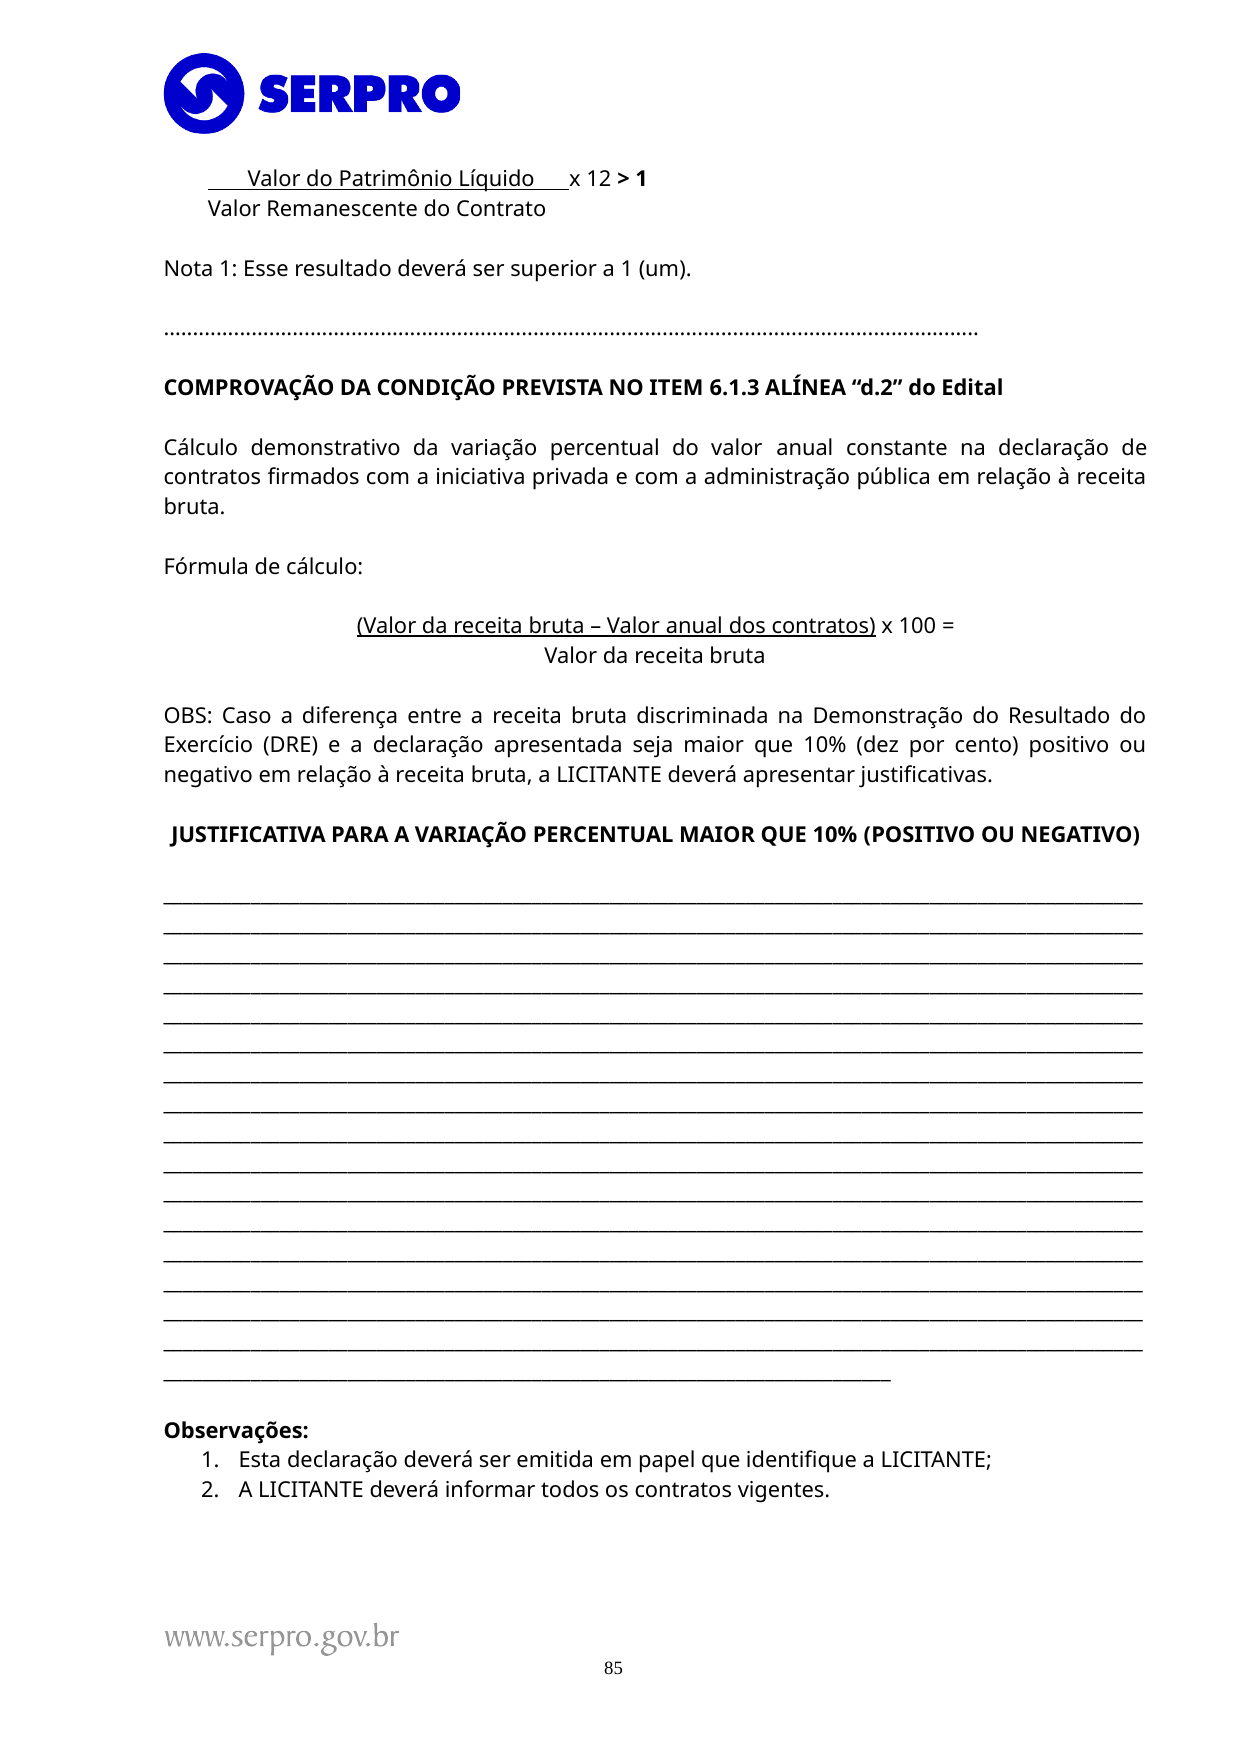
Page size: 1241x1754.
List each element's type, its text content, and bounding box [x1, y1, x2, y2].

list A LICITANTE deverá informar todos os contratos vigentes. [201, 1474, 1148, 1504]
text COMPROVAÇÃO DA CONDIÇÃO PREVISTA NO ITEM 6.1.3 ALÍNEA “d.2” do Edital [163, 372, 1148, 402]
text …........................................................................................................................................ [163, 312, 1148, 342]
text Valor do Patrimônio Líquido x 12 > 1 [208, 163, 1148, 193]
text OBS: Caso a diferença entre a receita bruta discriminada na Demonstração do Resultado do Exercício (DRE) e a declaração apresentada seja maior que 10% (dez por cento) positivo ou negativo em relação à receita bruta, a LICITANTE deverá apresentar justificativas. [163, 699, 1148, 789]
text Cálculo demonstrativo da variação percentual do valor anual constante na declaração de contratos firmados com a iniciativa privada e com a administração pública em relação à receita bruta. [163, 431, 1148, 521]
text (Valor da receita bruta – Valor anual dos contratos) x 100 = [163, 610, 1148, 640]
text Fórmula de cálculo: [163, 551, 1148, 580]
text JUSTIFICATIVA PARA A VARIAÇÃO PERCENTUAL MAIOR QUE 10% (POSITIVO OU NEGATIVO) [163, 819, 1148, 848]
text Valor Remanescente do Contrato [208, 193, 1148, 223]
text Valor da receita bruta [161, 640, 1148, 670]
list Esta declaração deverá ser emitida em papel que identifique a LICITANTE; [201, 1444, 1148, 1474]
text Observações: [163, 1414, 1148, 1444]
text ___________________________________________________________________________________________________________________________________________________________________________________________________________________________________________________________________________________________________________________________________________________________________________________________________________________________________________________________________________________________________________________________________________________________________________________________________________________________________________________________________________________________________________________________________________________________________________________________________________________________________________________________________________________________________________________________________________________________________________________________________________________________________________________________________________________________________________________________________________________________________________________________________________________________________________________________________________________________________________________________________________________________________________________________________________________________________________________________________________________________________________________________________________________________________________________________________________________________________________________________________________________________________________________________________________________________ [163, 878, 1148, 1385]
picture [163, 53, 461, 134]
text Nota 1: Esse resultado deverá ser superior a 1 (um). [163, 253, 1148, 282]
